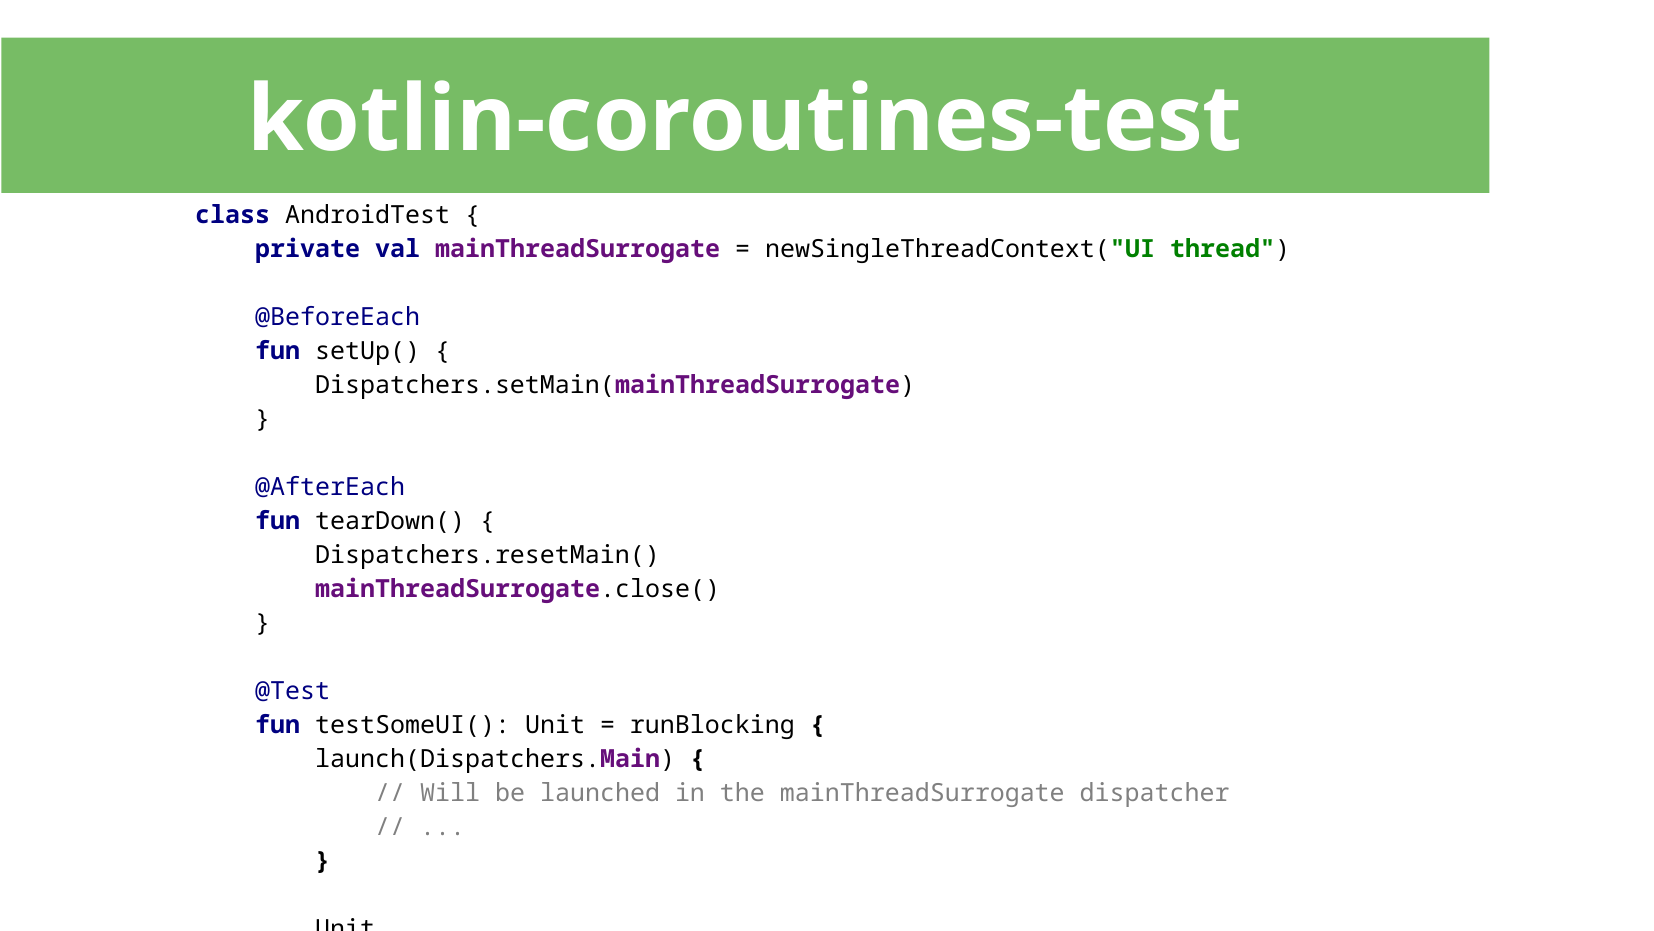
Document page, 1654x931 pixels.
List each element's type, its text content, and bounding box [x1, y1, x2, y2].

title kotlin-coroutines-test [1, 37, 1490, 193]
text_box class AndroidTest { private val mainThreadSurrogate = newSingleThreadContext("UI thread") @BeforeEach fun setUp() { Dispatchers.setMain(mainThreadSurrogate) } @AfterEach fun tearDown() { Dispatchers.resetMain() mainThreadSurrogate.close() } @Test fun testSomeUI(): Unit = runBlocking { launch(Dispatchers.Main) { // Will be launched in the mainThreadSurrogate dispatcher // ... } Unit } } [180, 189, 1306, 930]
